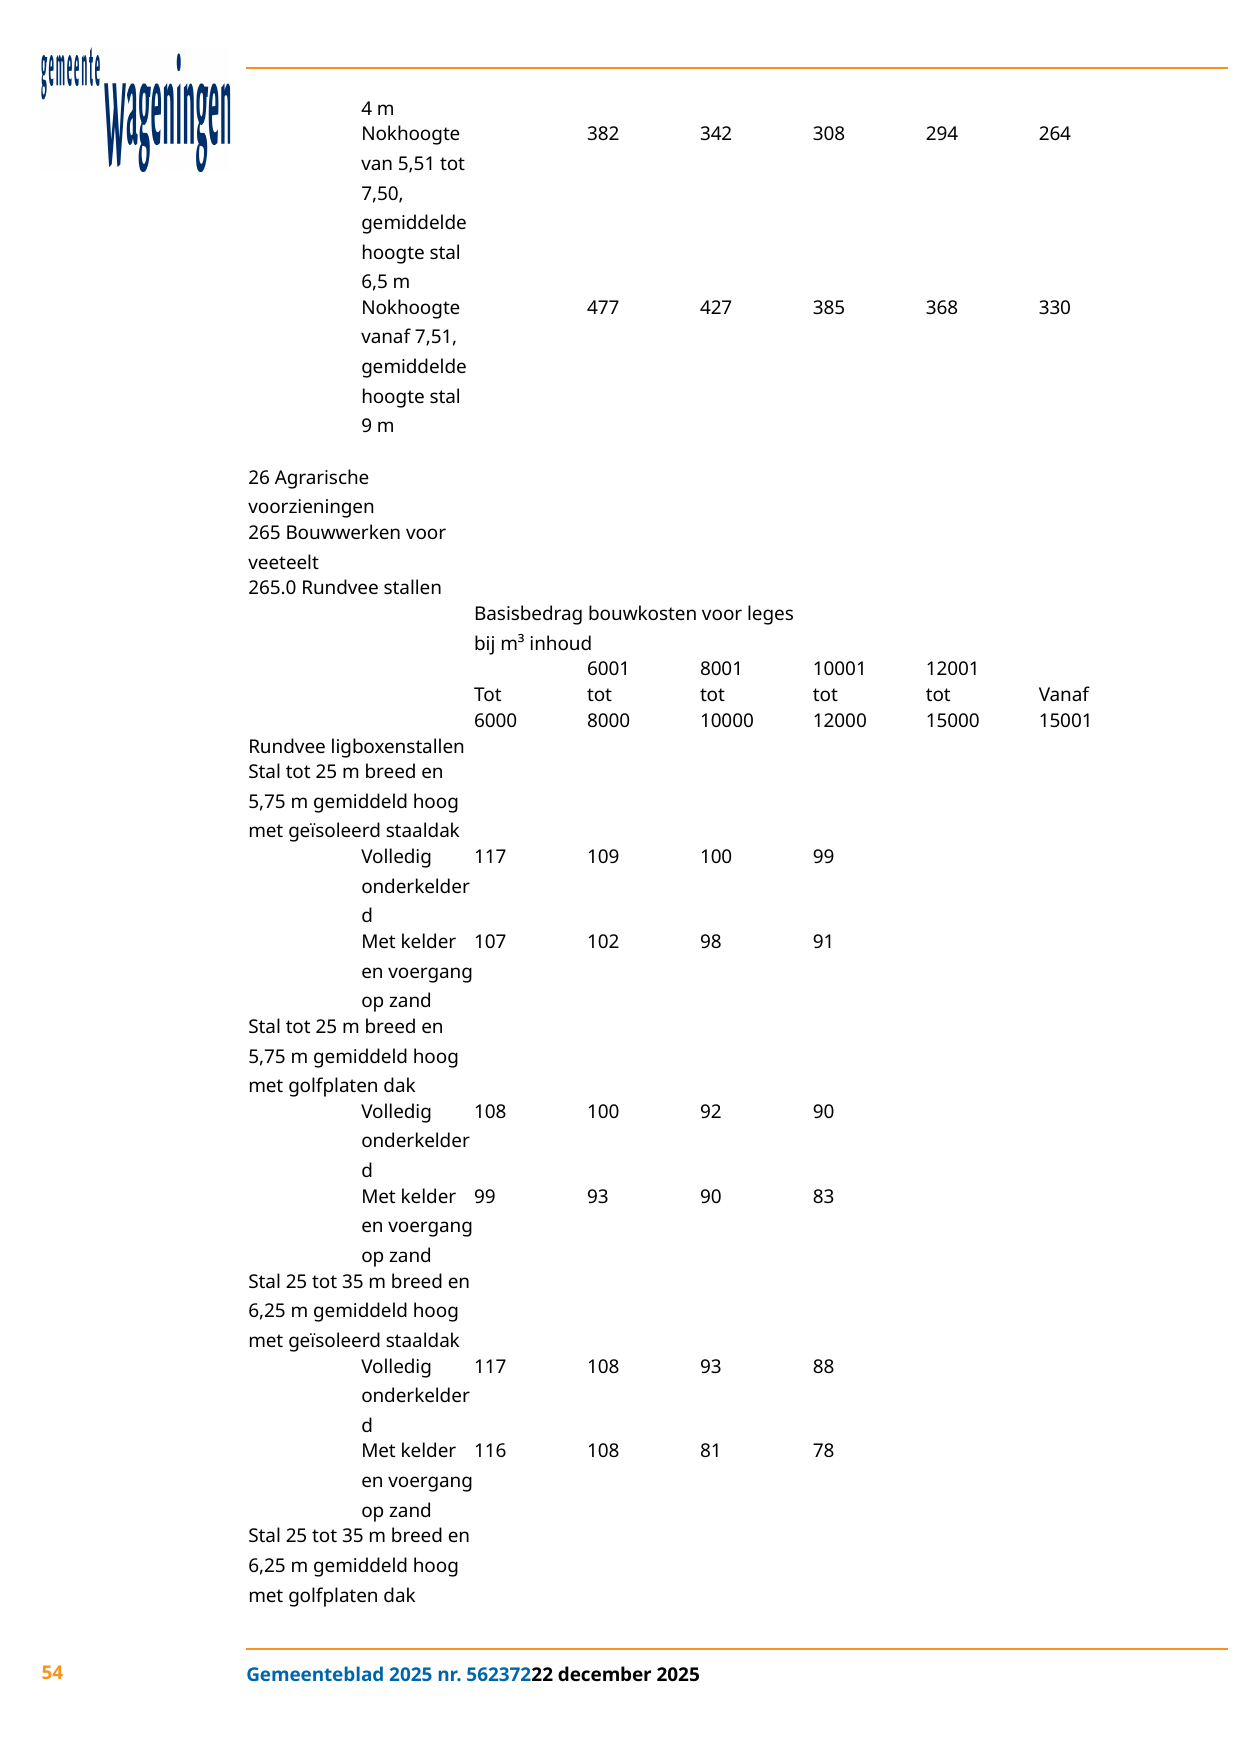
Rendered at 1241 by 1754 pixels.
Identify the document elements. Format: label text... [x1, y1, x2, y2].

table_cell [1039, 759, 1152, 843]
table_cell [813, 1013, 926, 1098]
table_cell Nokhoogte vanaf 7,51, gemiddelde hoogte stal 9 m [361, 294, 474, 438]
table_cell 8001 [700, 656, 813, 681]
table_cell [248, 294, 361, 438]
table_cell [813, 600, 926, 656]
table_cell [813, 464, 926, 519]
table_cell Stal 25 tot 35 m breed en 6,25 m gemiddeld hoog met geïsoleerd staaldak [248, 1268, 474, 1353]
table_cell [474, 1268, 587, 1353]
table_cell [926, 1523, 1038, 1607]
table_cell [1039, 928, 1152, 1013]
table_cell [1039, 438, 1152, 464]
table_cell [1039, 1013, 1152, 1098]
table_cell [926, 928, 1038, 1013]
table_cell [813, 438, 926, 464]
table_cell [700, 438, 813, 464]
table_cell [926, 600, 1038, 656]
table_cell 93 [700, 1353, 813, 1438]
table_cell [1039, 656, 1152, 681]
table_cell [926, 464, 1038, 519]
table_cell [361, 681, 474, 707]
table_cell [1039, 575, 1152, 600]
table_cell [248, 600, 361, 656]
table_cell 107 [474, 928, 587, 1013]
table_cell [813, 519, 926, 574]
table_cell [474, 656, 587, 681]
table_cell [926, 519, 1038, 574]
table_cell 90 [813, 1098, 926, 1183]
table_cell [813, 733, 926, 758]
table_cell 4 m [361, 95, 474, 121]
table_cell 12001 [926, 656, 1038, 681]
table_cell [361, 600, 474, 656]
table_cell [1039, 844, 1152, 928]
table_cell [813, 759, 926, 843]
table_cell [926, 1438, 1038, 1523]
picture [41, 47, 231, 172]
table_cell [587, 575, 700, 600]
table_cell tot [700, 681, 813, 707]
table_cell 92 [700, 1098, 813, 1183]
table_cell [700, 95, 813, 121]
table_cell 99 [474, 1183, 587, 1268]
table_cell [700, 1268, 813, 1353]
table_cell 477 [587, 294, 700, 438]
table_cell Met kelder en voergang op zand [361, 1183, 474, 1268]
table_cell 382 [587, 121, 700, 294]
table_cell Met kelder en voergang op zand [361, 1438, 474, 1523]
table_cell [587, 464, 700, 519]
table_cell 93 [587, 1183, 700, 1268]
table_cell [474, 733, 587, 758]
table_cell 108 [587, 1438, 700, 1523]
table_cell 102 [587, 928, 700, 1013]
table_cell [248, 1353, 361, 1438]
table_cell 98 [700, 928, 813, 1013]
table_cell [248, 844, 361, 928]
table_cell 108 [587, 1353, 700, 1438]
table_cell Vanaf [1039, 681, 1152, 707]
table_cell [587, 1268, 700, 1353]
table_cell 78 [813, 1438, 926, 1523]
table_cell [700, 1013, 813, 1098]
table_cell 6000 [474, 707, 587, 733]
table_cell [1039, 1183, 1152, 1268]
table_cell [813, 1268, 926, 1353]
table_cell 12000 [813, 707, 926, 733]
table_cell [1039, 519, 1152, 574]
table_cell [474, 438, 587, 464]
table_cell [474, 95, 587, 121]
table_cell 90 [700, 1183, 813, 1268]
table_cell Stal 25 tot 35 m breed en 6,25 m gemiddeld hoog met golfplaten dak [248, 1523, 474, 1607]
table_cell [361, 707, 474, 733]
table_cell [587, 438, 700, 464]
table_cell [1039, 1268, 1152, 1353]
table_cell [926, 733, 1038, 758]
table_cell [1039, 1098, 1152, 1183]
table_cell [248, 438, 361, 464]
table_cell [587, 759, 700, 843]
table_cell 342 [700, 121, 813, 294]
table_cell 117 [474, 1353, 587, 1438]
table_cell 117 [474, 844, 587, 928]
table_cell [1039, 733, 1152, 758]
table_cell [474, 519, 587, 574]
table_cell [700, 519, 813, 574]
table_cell [700, 1523, 813, 1607]
table_cell [926, 95, 1038, 121]
table_cell [587, 95, 700, 121]
table_cell 100 [700, 844, 813, 928]
table_cell [700, 464, 813, 519]
table_cell Stal tot 25 m breed en 5,75 m gemiddeld hoog met geïsoleerd staaldak [248, 759, 474, 843]
table_cell [1039, 95, 1152, 121]
table_cell [248, 681, 361, 707]
table_cell [1039, 1353, 1152, 1438]
table_cell [248, 1098, 361, 1183]
table_cell 81 [700, 1438, 813, 1523]
table_cell [813, 1523, 926, 1607]
table_cell 8000 [587, 707, 700, 733]
table_cell 108 [474, 1098, 587, 1183]
table_cell [474, 294, 587, 438]
table_cell [587, 733, 700, 758]
table_cell [1039, 1523, 1152, 1607]
table_cell [474, 759, 587, 843]
table_cell tot [587, 681, 700, 707]
table_cell [248, 656, 361, 681]
table_cell [926, 1013, 1038, 1098]
table_cell [248, 1438, 361, 1523]
table_cell 294 [926, 121, 1038, 294]
table_cell [474, 464, 587, 519]
table_cell Basisbedrag bouwkosten voor leges bij m³ inhoud [474, 600, 813, 656]
table_cell [926, 844, 1038, 928]
table_cell 99 [813, 844, 926, 928]
table_cell Nokhoogte van 5,51 tot 7,50, gemiddelde hoogte stal 6,5 m [361, 121, 474, 294]
table_cell 385 [813, 294, 926, 438]
table_cell [926, 1353, 1038, 1438]
table_cell [248, 707, 361, 733]
table_cell 368 [926, 294, 1038, 438]
table_cell [474, 1013, 587, 1098]
table_cell [926, 1183, 1038, 1268]
table_cell [1039, 464, 1152, 519]
table_cell [1039, 1438, 1152, 1523]
table_cell Volledig onderkelderd [361, 844, 474, 928]
table_cell [926, 759, 1038, 843]
table_cell 26 Agrarische voorzieningen [248, 464, 474, 519]
table_cell 308 [813, 121, 926, 294]
table_cell [248, 95, 361, 121]
table_cell [361, 438, 474, 464]
table_cell 91 [813, 928, 926, 1013]
table_cell [474, 575, 587, 600]
table_cell [926, 1268, 1038, 1353]
table_cell 10000 [700, 707, 813, 733]
table_cell Stal tot 25 m breed en 5,75 m gemiddeld hoog met golfplaten dak [248, 1013, 474, 1098]
table_cell 15000 [926, 707, 1038, 733]
table_cell Volledig onderkelderd [361, 1098, 474, 1183]
table_cell 100 [587, 1098, 700, 1183]
table_cell [700, 575, 813, 600]
table_cell [474, 1523, 587, 1607]
table_cell [700, 733, 813, 758]
table_cell 10001 [813, 656, 926, 681]
table_cell [587, 1013, 700, 1098]
table_cell [813, 95, 926, 121]
table_cell Volledig onderkelderd [361, 1353, 474, 1438]
table_cell [474, 121, 587, 294]
table_cell 83 [813, 1183, 926, 1268]
table_cell [926, 575, 1038, 600]
table_cell [1039, 600, 1152, 656]
table_cell [361, 656, 474, 681]
table_cell 264 [1039, 121, 1152, 294]
table_cell 427 [700, 294, 813, 438]
table_cell [700, 759, 813, 843]
table_cell 6001 [587, 656, 700, 681]
table_cell tot [926, 681, 1038, 707]
table_cell [248, 121, 361, 294]
table_cell tot [813, 681, 926, 707]
table_cell Met kelder en voergang op zand [361, 928, 474, 1013]
table_cell 88 [813, 1353, 926, 1438]
table_cell [248, 1183, 361, 1268]
table_cell [587, 1523, 700, 1607]
table_cell 265.0 Rundvee stallen [248, 575, 474, 600]
table_cell [926, 1098, 1038, 1183]
table_cell 265 Bouwwerken voor veeteelt [248, 519, 474, 574]
table_cell Rundvee ligboxenstallen [248, 733, 474, 758]
table_cell [813, 575, 926, 600]
table_cell 109 [587, 844, 700, 928]
table_cell 15001 [1039, 707, 1152, 733]
table_cell [587, 519, 700, 574]
table_cell [248, 928, 361, 1013]
table_cell [926, 438, 1038, 464]
table_cell 116 [474, 1438, 587, 1523]
table_cell 330 [1039, 294, 1152, 438]
table_cell Tot [474, 681, 587, 707]
